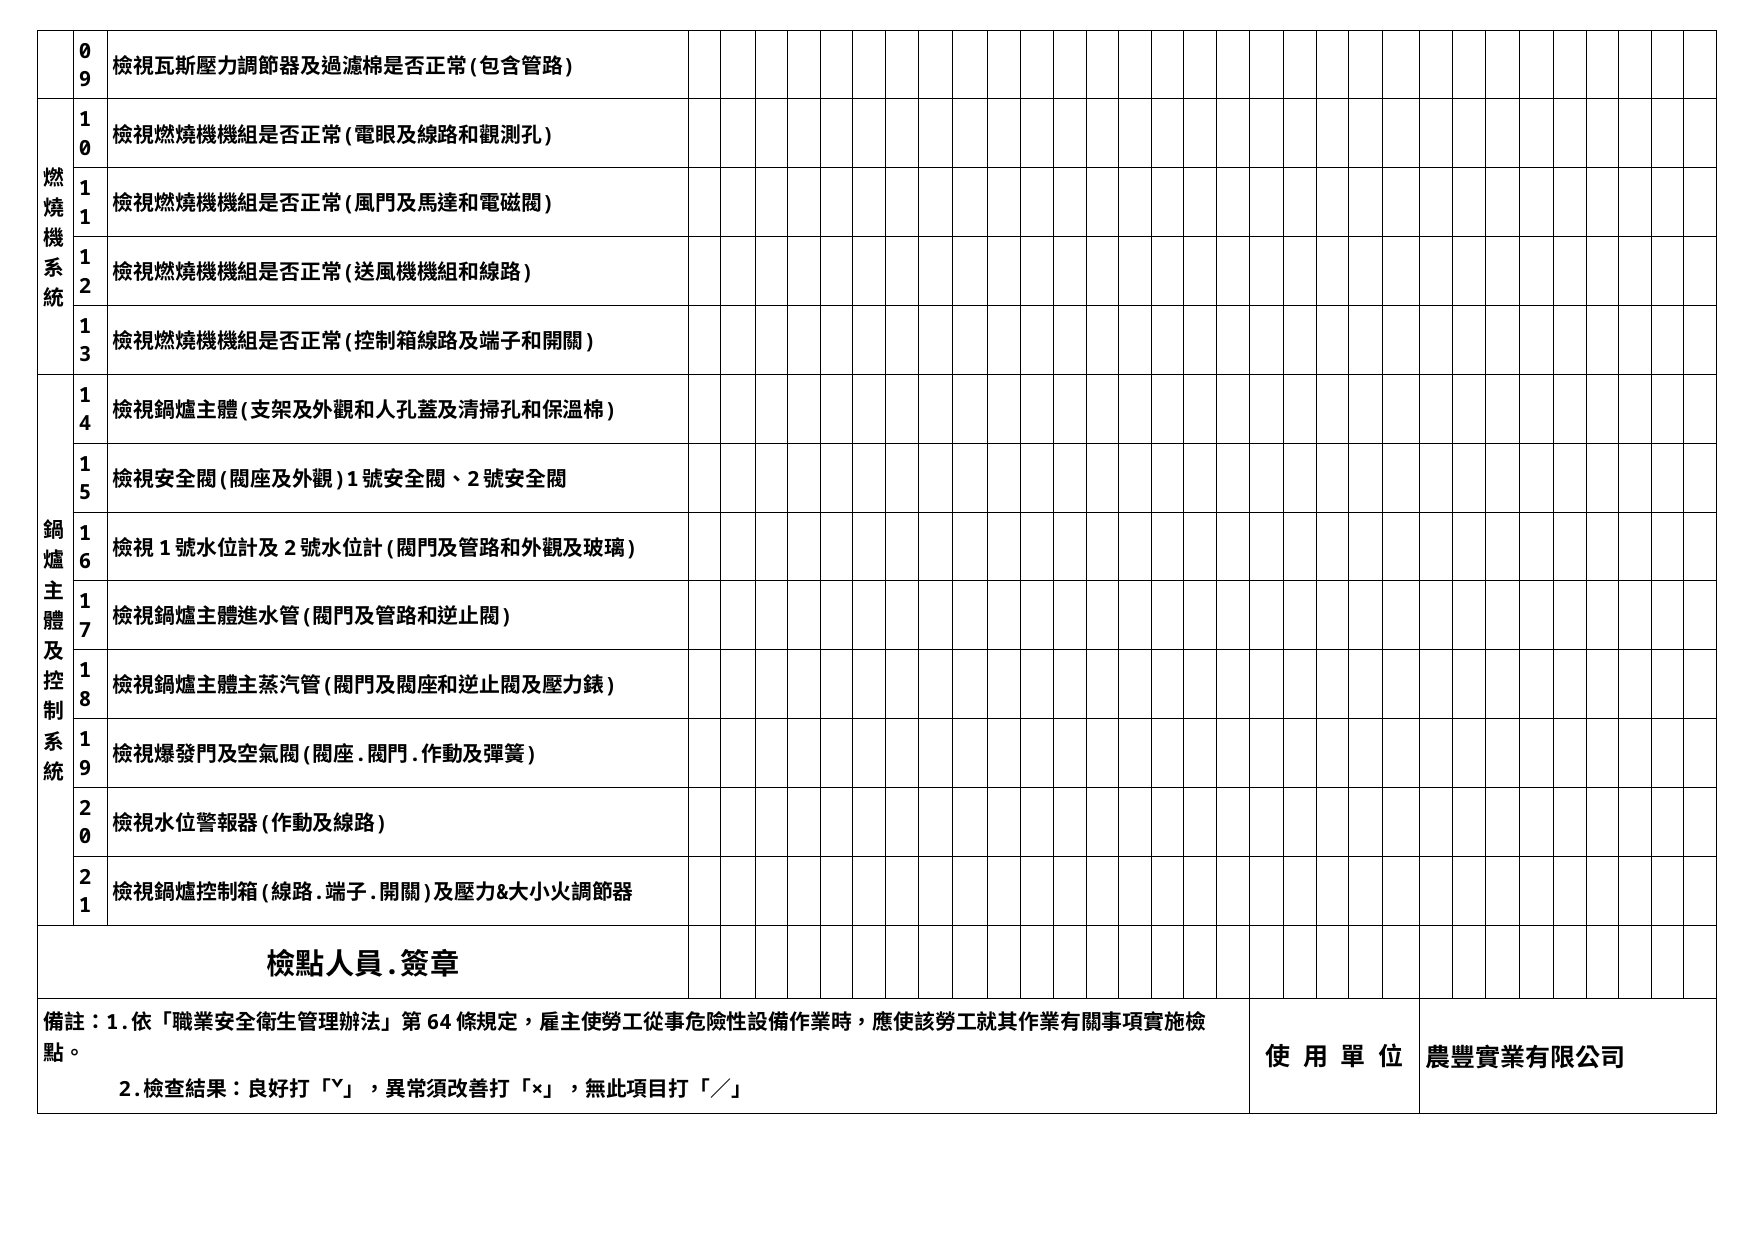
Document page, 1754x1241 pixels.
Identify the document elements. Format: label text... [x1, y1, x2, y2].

table_cell [1554, 99, 1586, 167]
table_cell [988, 513, 1020, 580]
table_cell [689, 788, 720, 856]
table_cell [756, 719, 787, 787]
table_cell [1652, 237, 1683, 305]
table_cell [886, 444, 918, 511]
table_cell [1250, 31, 1283, 98]
table_cell [886, 168, 918, 236]
table_cell [1317, 857, 1348, 924]
table_cell [821, 513, 852, 580]
table_cell [1383, 99, 1419, 167]
table_cell [788, 581, 820, 649]
table_cell [1520, 719, 1553, 787]
table_cell [1420, 719, 1452, 787]
table_cell [788, 857, 820, 924]
table_cell [1284, 650, 1316, 718]
table_cell [721, 168, 755, 236]
table_cell [1021, 375, 1053, 443]
table_cell [38, 31, 73, 98]
table_cell [1486, 650, 1519, 718]
table_cell [1554, 719, 1586, 787]
table_cell [1420, 306, 1452, 374]
table_cell [1021, 444, 1053, 511]
table_cell 17 [74, 581, 107, 649]
table_cell [953, 719, 987, 787]
table_cell [788, 926, 820, 998]
table_cell [1349, 306, 1382, 374]
table_cell [689, 857, 720, 924]
table_cell [886, 926, 918, 998]
table_cell [853, 857, 885, 924]
table_cell [1152, 31, 1183, 98]
table_cell [756, 31, 787, 98]
table_cell [1652, 857, 1683, 924]
table_cell [953, 375, 987, 443]
table_cell [788, 513, 820, 580]
table_cell [1021, 719, 1053, 787]
table_cell [1554, 788, 1586, 856]
table_cell [1453, 444, 1485, 511]
table_cell [1486, 857, 1519, 924]
table_cell 15 [74, 444, 107, 511]
table_cell [1684, 237, 1716, 305]
table_cell [788, 237, 820, 305]
table_cell [1520, 99, 1553, 167]
table_cell [1587, 581, 1618, 649]
table_cell [919, 513, 952, 580]
table_cell [1453, 719, 1485, 787]
table_cell [1652, 444, 1683, 511]
table_cell [1587, 375, 1618, 443]
table_cell [788, 444, 820, 511]
table_cell [756, 99, 787, 167]
table_cell [1486, 168, 1519, 236]
table_cell 燃 燒 機系 統 [38, 99, 73, 374]
table_cell [988, 31, 1020, 98]
table_cell [1587, 31, 1618, 98]
table_cell [721, 375, 755, 443]
table_cell [1184, 168, 1216, 236]
table_cell [1317, 650, 1348, 718]
table_cell [1420, 444, 1452, 511]
table_cell 09 [74, 31, 107, 98]
table_cell [1453, 237, 1485, 305]
table_cell [821, 168, 852, 236]
table_cell [919, 719, 952, 787]
table_cell [1119, 237, 1151, 305]
table_cell [1152, 581, 1183, 649]
table_cell [1383, 857, 1419, 924]
table_cell [1217, 31, 1249, 98]
table_cell [1184, 719, 1216, 787]
table_cell [853, 31, 885, 98]
table_cell [953, 306, 987, 374]
table_cell [1383, 926, 1419, 998]
table_cell [1619, 168, 1651, 236]
table_cell 16 [74, 513, 107, 580]
table_cell [1184, 650, 1216, 718]
table_cell [886, 581, 918, 649]
table_cell 檢視鍋爐主體(支架及外觀和人孔蓋及清掃孔和保溫棉) [108, 375, 688, 443]
table_cell [1087, 857, 1118, 924]
table_cell [853, 581, 885, 649]
table_cell [821, 788, 852, 856]
table_cell [1119, 168, 1151, 236]
table_cell [788, 650, 820, 718]
table_cell [886, 513, 918, 580]
table_cell [1587, 99, 1618, 167]
table_cell [988, 306, 1020, 374]
table_cell [953, 237, 987, 305]
table_cell [853, 306, 885, 374]
table_cell [853, 168, 885, 236]
table_cell [1684, 581, 1716, 649]
table_cell [1184, 581, 1216, 649]
table_cell [1554, 857, 1586, 924]
table_cell 農豐實業有限公司 [1420, 999, 1716, 1112]
table_cell [919, 99, 952, 167]
table_cell [821, 650, 852, 718]
table_cell [1250, 237, 1283, 305]
table_cell [1250, 306, 1283, 374]
table_cell [1317, 99, 1348, 167]
table_cell 18 [74, 650, 107, 718]
table_cell [1317, 306, 1348, 374]
table_cell [1453, 788, 1485, 856]
table_cell [1152, 650, 1183, 718]
table_cell [1087, 513, 1118, 580]
table_cell 檢視燃燒機機組是否正常(電眼及線路和觀測孔) [108, 99, 688, 167]
table_cell [821, 857, 852, 924]
table_cell [1587, 857, 1618, 924]
table_cell [1087, 719, 1118, 787]
table_cell [689, 99, 720, 167]
table_cell [953, 857, 987, 924]
table_cell 12 [74, 237, 107, 305]
table_cell [1054, 306, 1086, 374]
table_cell [721, 237, 755, 305]
table_cell [1152, 926, 1183, 998]
table_cell [1284, 306, 1316, 374]
table_cell [1383, 444, 1419, 511]
table_cell [988, 788, 1020, 856]
table_cell [1119, 719, 1151, 787]
table_cell [1486, 306, 1519, 374]
table_cell [788, 31, 820, 98]
table_cell [886, 375, 918, 443]
table_cell [821, 31, 852, 98]
table_cell [1054, 375, 1086, 443]
table_cell [788, 306, 820, 374]
table_cell [1486, 99, 1519, 167]
table_cell [1217, 237, 1249, 305]
table_cell [1087, 306, 1118, 374]
table_cell [1184, 444, 1216, 511]
table_cell [853, 788, 885, 856]
table_cell [1054, 168, 1086, 236]
table_cell [1217, 444, 1249, 511]
table_cell 13 [74, 306, 107, 374]
table_cell [1317, 168, 1348, 236]
table_cell 檢視燃燒機機組是否正常(風門及馬達和電磁閥) [108, 168, 688, 236]
table_cell [1587, 650, 1618, 718]
table_cell [1520, 581, 1553, 649]
table_cell [1652, 168, 1683, 236]
table_cell [1420, 513, 1452, 580]
table_cell [953, 513, 987, 580]
table_cell [1250, 926, 1283, 998]
table_cell [1349, 719, 1382, 787]
table_cell [1250, 719, 1283, 787]
table_cell [689, 650, 720, 718]
table_cell [853, 926, 885, 998]
table_cell [1587, 168, 1618, 236]
table_cell [1349, 444, 1382, 511]
table_cell [953, 99, 987, 167]
table_cell [1520, 168, 1553, 236]
table_cell [1021, 788, 1053, 856]
table_cell [1217, 719, 1249, 787]
table_cell [1420, 168, 1452, 236]
table_cell [1284, 31, 1316, 98]
table_cell [1349, 926, 1382, 998]
table_cell [1652, 926, 1683, 998]
table_cell [1250, 375, 1283, 443]
table_cell [1383, 650, 1419, 718]
table_cell [1619, 513, 1651, 580]
table_cell [1619, 237, 1651, 305]
table_cell [756, 926, 787, 998]
table_cell [1619, 99, 1651, 167]
table_cell [1383, 581, 1419, 649]
table_cell [886, 857, 918, 924]
table_cell [886, 99, 918, 167]
table_cell [1652, 719, 1683, 787]
table_cell [853, 650, 885, 718]
table_cell [1184, 306, 1216, 374]
table_cell [1021, 168, 1053, 236]
table_cell [821, 581, 852, 649]
table_cell [1250, 857, 1283, 924]
table_cell [1119, 581, 1151, 649]
table_cell [1054, 581, 1086, 649]
table_cell 21 [74, 857, 107, 924]
table_cell [1184, 99, 1216, 167]
table_cell [1349, 650, 1382, 718]
table_cell [1652, 650, 1683, 718]
table_cell [1619, 306, 1651, 374]
table_cell [919, 168, 952, 236]
table_cell [988, 650, 1020, 718]
table_cell [821, 444, 852, 511]
table_cell [919, 306, 952, 374]
table_cell [1619, 650, 1651, 718]
table_cell [1453, 99, 1485, 167]
table_cell [1587, 788, 1618, 856]
table_cell [1054, 513, 1086, 580]
table_cell [1554, 513, 1586, 580]
table_cell [1284, 444, 1316, 511]
table_cell [1054, 857, 1086, 924]
table_cell [919, 581, 952, 649]
table_cell 11 [74, 168, 107, 236]
table_cell [689, 719, 720, 787]
table_cell [1119, 31, 1151, 98]
table_cell [756, 444, 787, 511]
table_cell [1619, 788, 1651, 856]
table_cell [1119, 788, 1151, 856]
table_cell [919, 237, 952, 305]
table_cell [1349, 168, 1382, 236]
table_cell [1087, 788, 1118, 856]
table_cell [1619, 444, 1651, 511]
table_cell [1087, 375, 1118, 443]
table_cell [1453, 650, 1485, 718]
table_cell [1619, 31, 1651, 98]
table_cell [1250, 444, 1283, 511]
table_cell [1217, 788, 1249, 856]
table_cell [1217, 168, 1249, 236]
table_cell [988, 168, 1020, 236]
table_cell [756, 581, 787, 649]
table_cell [689, 444, 720, 511]
table_cell [1317, 926, 1348, 998]
table_cell [1021, 926, 1053, 998]
table_cell [1420, 650, 1452, 718]
table_cell [1587, 444, 1618, 511]
table_cell [1453, 375, 1485, 443]
table_cell [721, 650, 755, 718]
table_cell [721, 31, 755, 98]
table_cell [821, 99, 852, 167]
table_cell [1420, 788, 1452, 856]
table_cell [1152, 237, 1183, 305]
table_cell [1453, 31, 1485, 98]
table_cell [1119, 513, 1151, 580]
table_cell [1453, 581, 1485, 649]
table_cell [1087, 926, 1118, 998]
table_cell [988, 581, 1020, 649]
table_cell [756, 375, 787, 443]
table_cell [1184, 237, 1216, 305]
table_cell [853, 444, 885, 511]
table_cell [886, 306, 918, 374]
table_cell [919, 788, 952, 856]
table_cell [1152, 513, 1183, 580]
table_cell [1383, 375, 1419, 443]
table_cell [1486, 237, 1519, 305]
table_cell [1284, 719, 1316, 787]
table_cell [1284, 788, 1316, 856]
table_cell [1349, 513, 1382, 580]
table_cell [1284, 375, 1316, 443]
table_cell [821, 375, 852, 443]
table_cell [1684, 31, 1716, 98]
table_cell [1453, 857, 1485, 924]
table_cell [1420, 375, 1452, 443]
table_cell [1520, 857, 1553, 924]
table_cell [886, 788, 918, 856]
table_cell [1317, 788, 1348, 856]
table_cell [853, 237, 885, 305]
table_cell [853, 719, 885, 787]
table_cell [1554, 375, 1586, 443]
table_cell [1619, 857, 1651, 924]
table_cell [689, 375, 720, 443]
table_cell [689, 168, 720, 236]
table_cell [721, 788, 755, 856]
table_cell 鍋爐 主體及 控制系 統 [38, 375, 73, 924]
table_cell [1520, 444, 1553, 511]
table_cell [721, 444, 755, 511]
table_cell [1152, 306, 1183, 374]
table_cell 檢視燃燒機機組是否正常(控制箱線路及端子和開關) [108, 306, 688, 374]
table_cell [1152, 788, 1183, 856]
table_cell [1420, 237, 1452, 305]
table_cell 使 用 單 位 [1250, 999, 1419, 1112]
table_cell [988, 857, 1020, 924]
table_cell [1619, 581, 1651, 649]
table_cell [1317, 581, 1348, 649]
table_cell [1486, 513, 1519, 580]
table_cell [756, 168, 787, 236]
table_cell [1184, 857, 1216, 924]
table_cell [1652, 31, 1683, 98]
table_cell [1453, 926, 1485, 998]
table_cell [1619, 926, 1651, 998]
table_cell [1520, 926, 1553, 998]
table_cell [1217, 306, 1249, 374]
table_cell [788, 99, 820, 167]
table_cell [1486, 375, 1519, 443]
table_cell [821, 306, 852, 374]
table_cell [1217, 99, 1249, 167]
table_cell [1054, 650, 1086, 718]
table_cell [721, 857, 755, 924]
table_cell 19 [74, 719, 107, 787]
table_cell [1420, 857, 1452, 924]
table_cell [1087, 650, 1118, 718]
table_cell [919, 926, 952, 998]
table_cell [1250, 788, 1283, 856]
table_cell [1619, 719, 1651, 787]
table_cell [1021, 306, 1053, 374]
table_cell [953, 650, 987, 718]
table_cell [1087, 444, 1118, 511]
table_cell [1087, 168, 1118, 236]
table_cell [1054, 926, 1086, 998]
table_cell [1184, 31, 1216, 98]
table_cell [1652, 99, 1683, 167]
table_cell [1684, 375, 1716, 443]
table_cell [1087, 31, 1118, 98]
table_cell [1217, 581, 1249, 649]
table_cell [1554, 650, 1586, 718]
table_cell 檢視鍋爐主體進水管(閥門及管路和逆止閥) [108, 581, 688, 649]
table_cell [1652, 375, 1683, 443]
table_cell [689, 31, 720, 98]
table_cell [988, 719, 1020, 787]
table_cell [721, 719, 755, 787]
table_cell [821, 926, 852, 998]
table_cell [1349, 99, 1382, 167]
table_cell 檢視爆發門及空氣閥(閥座.閥門.作動及彈簧) [108, 719, 688, 787]
table_cell [1652, 306, 1683, 374]
table_cell [1054, 237, 1086, 305]
table_cell [1317, 719, 1348, 787]
table_cell [1284, 99, 1316, 167]
table_cell [1152, 168, 1183, 236]
table_cell [1152, 99, 1183, 167]
table_cell [1349, 788, 1382, 856]
table_cell [1184, 926, 1216, 998]
table_cell 檢視燃燒機機組是否正常(送風機機組和線路) [108, 237, 688, 305]
table_cell [1383, 237, 1419, 305]
table_cell [721, 926, 755, 998]
table_cell [1684, 99, 1716, 167]
table_cell [756, 857, 787, 924]
table_cell [1383, 168, 1419, 236]
table_cell [1453, 513, 1485, 580]
table_cell [1217, 857, 1249, 924]
table_cell [988, 99, 1020, 167]
table_cell [1021, 857, 1053, 924]
table_cell [1054, 788, 1086, 856]
table_cell [1520, 513, 1553, 580]
table_cell [689, 306, 720, 374]
table_cell [1486, 444, 1519, 511]
table_cell 檢視安全閥(閥座及外觀)1號安全閥、2號安全閥 [108, 444, 688, 511]
table_cell [1554, 31, 1586, 98]
table_cell [1486, 31, 1519, 98]
table_cell [1217, 375, 1249, 443]
table_cell [1420, 99, 1452, 167]
table_cell [1119, 99, 1151, 167]
table_cell [919, 650, 952, 718]
table_cell [886, 650, 918, 718]
table_cell [1349, 581, 1382, 649]
table_cell [1486, 926, 1519, 998]
table_cell [886, 719, 918, 787]
table_cell [1349, 375, 1382, 443]
table_cell [1250, 168, 1283, 236]
table_cell [1486, 719, 1519, 787]
table_cell [788, 719, 820, 787]
table_cell [1520, 650, 1553, 718]
table_cell [1021, 581, 1053, 649]
table_cell 檢視鍋爐主體主蒸汽管(閥門及閥座和逆止閥及壓力錶) [108, 650, 688, 718]
table_cell [721, 306, 755, 374]
table_cell [1317, 237, 1348, 305]
table_cell [721, 99, 755, 167]
table_cell [756, 513, 787, 580]
table_cell [1054, 31, 1086, 98]
table_cell [853, 375, 885, 443]
table_cell [1349, 857, 1382, 924]
table_cell [1054, 719, 1086, 787]
table_cell [1684, 650, 1716, 718]
table_cell [1054, 99, 1086, 167]
table_cell [988, 926, 1020, 998]
table_cell [1087, 581, 1118, 649]
table_cell 檢視鍋爐控制箱(線路.端子.開關)及壓力&大小火調節器 [108, 857, 688, 924]
table_cell [1284, 168, 1316, 236]
table_cell [1684, 168, 1716, 236]
table_cell [1087, 99, 1118, 167]
table_cell 檢視水位警報器(作動及線路) [108, 788, 688, 856]
table_cell [919, 857, 952, 924]
table_cell [1587, 719, 1618, 787]
table_cell [1284, 237, 1316, 305]
table_cell [1250, 99, 1283, 167]
table_cell [1119, 375, 1151, 443]
table_cell [886, 31, 918, 98]
table_cell [1119, 444, 1151, 511]
table_cell [689, 237, 720, 305]
table_cell [1520, 237, 1553, 305]
table_cell [1453, 306, 1485, 374]
table_cell [1520, 788, 1553, 856]
table_cell [1217, 513, 1249, 580]
table_cell [1021, 99, 1053, 167]
table_cell [1152, 857, 1183, 924]
table_cell [919, 31, 952, 98]
table_cell [1250, 650, 1283, 718]
table_cell [1554, 237, 1586, 305]
table_cell [1486, 581, 1519, 649]
table_cell [821, 719, 852, 787]
table_cell [1184, 375, 1216, 443]
table_cell [1217, 926, 1249, 998]
table_cell [788, 788, 820, 856]
table_cell [821, 237, 852, 305]
table_cell [1284, 581, 1316, 649]
table_cell [1317, 513, 1348, 580]
table_cell [1087, 237, 1118, 305]
table_cell [1152, 444, 1183, 511]
table_cell [988, 237, 1020, 305]
table_cell [1520, 31, 1553, 98]
table_cell [953, 926, 987, 998]
table_cell 備註：1.依「職業安全衛生管理辦法」第64條規定，雇主使勞工從事危險性設備作業時，應使該勞工就其作業有關事項實施檢點。 2.檢查結果：良好打「ˇ」，異常須改善打「×」，無此項目打「∕」 [38, 999, 1249, 1112]
table_cell [1684, 719, 1716, 787]
table_cell [1021, 513, 1053, 580]
table_cell [1383, 31, 1419, 98]
table_cell [1054, 444, 1086, 511]
table_cell [1684, 857, 1716, 924]
table_cell [1587, 306, 1618, 374]
table_cell [1684, 444, 1716, 511]
table_cell [1520, 375, 1553, 443]
table_cell [853, 99, 885, 167]
table_cell [1250, 513, 1283, 580]
table_cell [721, 513, 755, 580]
table_cell [1520, 306, 1553, 374]
table_cell [721, 581, 755, 649]
table_cell [756, 306, 787, 374]
table_cell [1684, 513, 1716, 580]
table_cell [1554, 581, 1586, 649]
table_cell [1349, 237, 1382, 305]
table_cell [756, 788, 787, 856]
table_cell [1119, 306, 1151, 374]
table_cell [919, 375, 952, 443]
table_cell [1383, 306, 1419, 374]
table_cell [1554, 306, 1586, 374]
table_cell [1217, 650, 1249, 718]
table_cell [1652, 513, 1683, 580]
table_cell [853, 513, 885, 580]
table_cell [1554, 444, 1586, 511]
table_cell [756, 237, 787, 305]
table_cell [988, 444, 1020, 511]
table_cell [1652, 581, 1683, 649]
table_cell 檢視瓦斯壓力調節器及過濾棉是否正常(包含管路) [108, 31, 688, 98]
table_cell [1250, 581, 1283, 649]
table_cell [1587, 926, 1618, 998]
table_cell [1684, 926, 1716, 998]
table_cell [1119, 857, 1151, 924]
table_cell 檢視1號水位計及2號水位計(閥門及管路和外觀及玻璃) [108, 513, 688, 580]
table_cell [1021, 237, 1053, 305]
table_cell [1587, 513, 1618, 580]
table_cell [1486, 788, 1519, 856]
table_cell [1420, 31, 1452, 98]
table_cell [1021, 650, 1053, 718]
table_cell [1383, 788, 1419, 856]
table_cell [756, 650, 787, 718]
table_cell [689, 581, 720, 649]
table_cell [689, 513, 720, 580]
table_cell [1453, 168, 1485, 236]
table_cell [788, 375, 820, 443]
table_cell [953, 31, 987, 98]
table_cell [1317, 31, 1348, 98]
table_cell 檢點人員.簽章 [38, 926, 688, 998]
table_cell [1684, 306, 1716, 374]
table_cell [1554, 926, 1586, 998]
table_cell [1119, 650, 1151, 718]
table_cell [988, 375, 1020, 443]
table_cell [919, 444, 952, 511]
table_cell [1684, 788, 1716, 856]
table_cell [953, 444, 987, 511]
table_cell [1420, 581, 1452, 649]
table_cell 10 [74, 99, 107, 167]
table_cell [689, 926, 720, 998]
table_cell [1420, 926, 1452, 998]
table_cell [1383, 719, 1419, 787]
table_cell 14 [74, 375, 107, 443]
table_cell [1119, 926, 1151, 998]
table_cell [1284, 926, 1316, 998]
table_cell [886, 237, 918, 305]
table_cell [953, 581, 987, 649]
table_cell [953, 788, 987, 856]
table_cell 20 [74, 788, 107, 856]
table_cell [1383, 513, 1419, 580]
table_cell [1349, 31, 1382, 98]
table_cell [1317, 444, 1348, 511]
table_cell [788, 168, 820, 236]
table_cell [1152, 719, 1183, 787]
table_cell [1554, 168, 1586, 236]
table_cell [1652, 788, 1683, 856]
table_cell [1284, 857, 1316, 924]
table_cell [953, 168, 987, 236]
table_cell [1152, 375, 1183, 443]
table_cell [1284, 513, 1316, 580]
table_cell [1184, 788, 1216, 856]
table_cell [1587, 237, 1618, 305]
table_cell [1184, 513, 1216, 580]
table_cell [1619, 375, 1651, 443]
table_cell [1317, 375, 1348, 443]
table_cell [1021, 31, 1053, 98]
